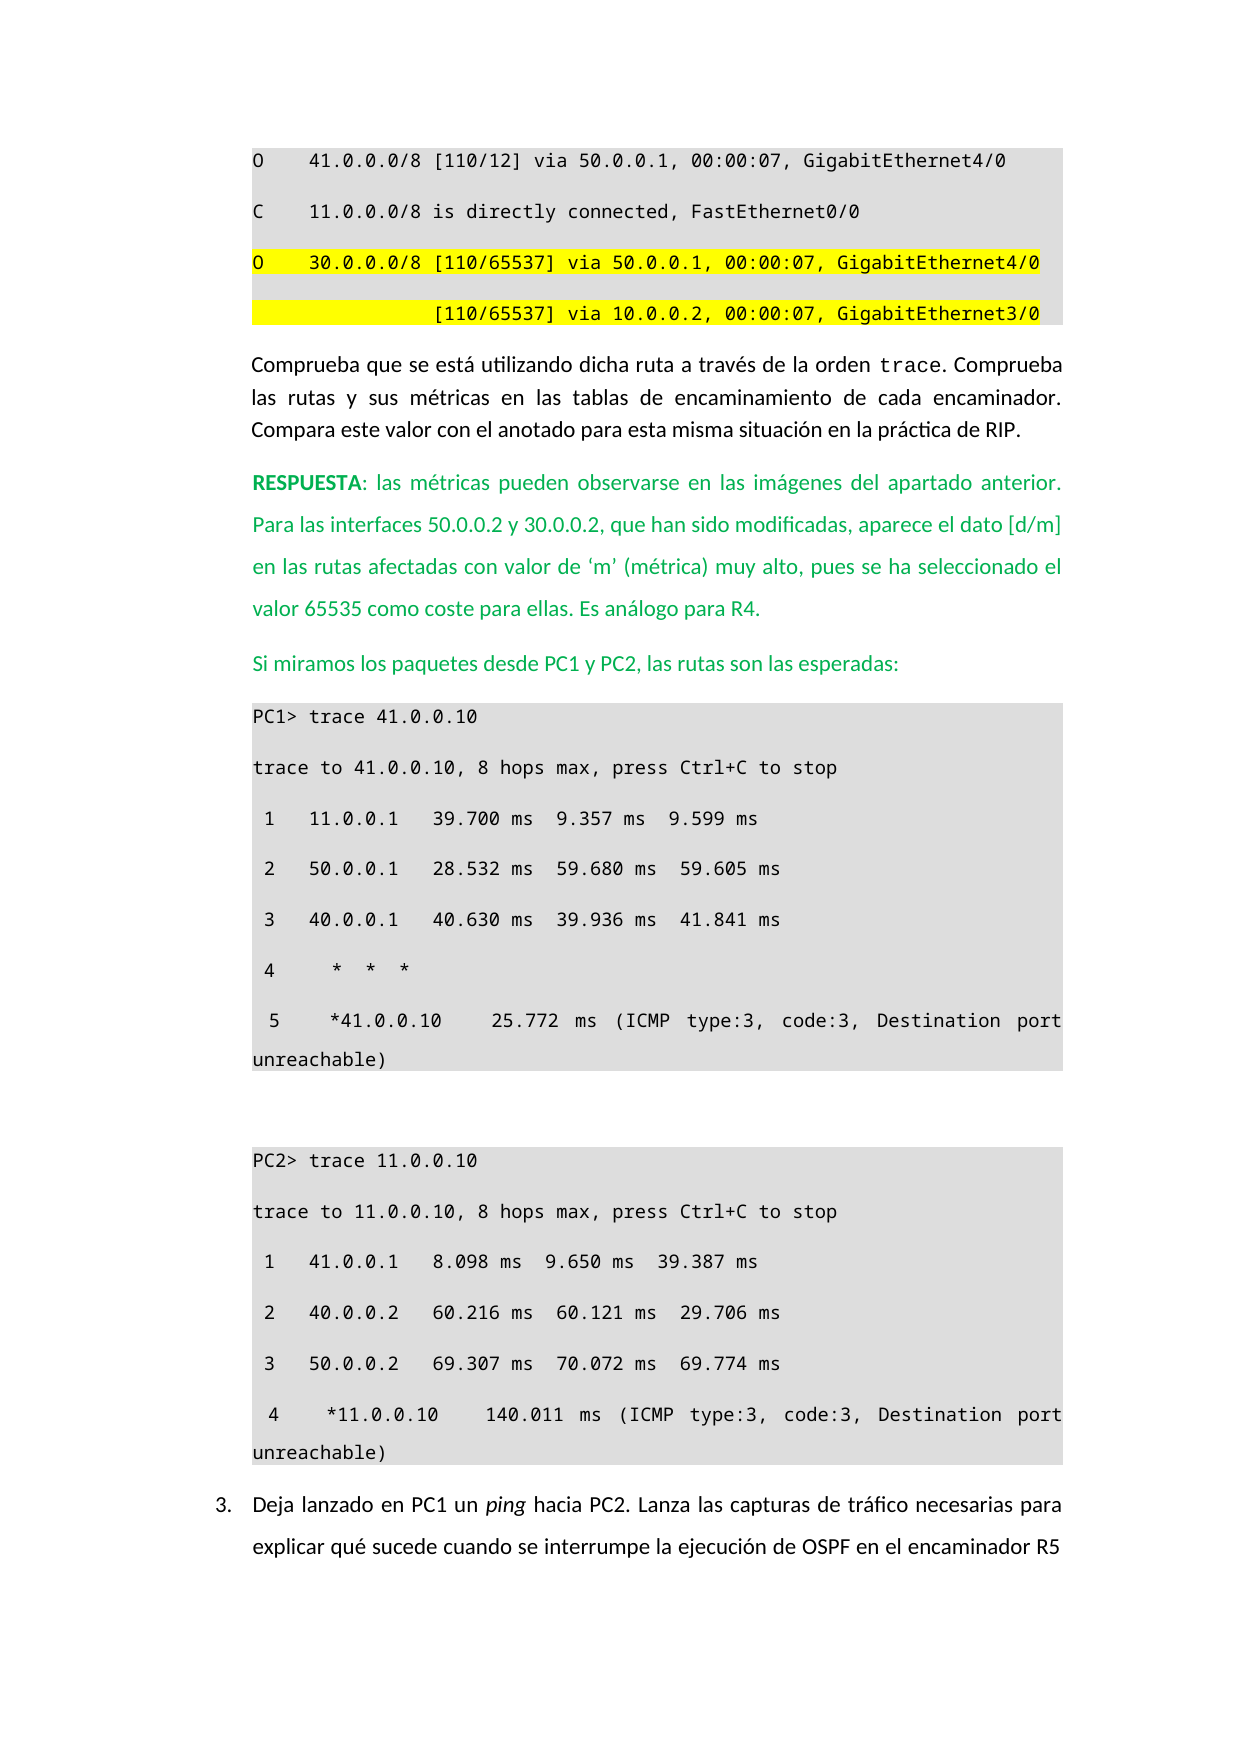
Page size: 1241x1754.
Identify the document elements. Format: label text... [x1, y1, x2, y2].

text 1 41.0.0.1 8.098 ms 9.650 ms 39.387 ms [252, 1249, 1063, 1274]
text 3 50.0.0.2 69.307 ms 70.072 ms 69.774 ms [252, 1350, 1063, 1376]
text PC2> trace 11.0.0.10 [252, 1147, 1063, 1173]
text PC1> trace 41.0.0.10 [252, 703, 1063, 729]
text trace to 11.0.0.10, 8 hops max, press Ctrl+C to stop [252, 1198, 1063, 1224]
text Si miramos los paquetes desde PC1 y PC2, las rutas son las esperadas: [252, 649, 1063, 677]
text [110/65537] via 10.0.0.2, 00:00:07, GigabitEthernet3/0 [252, 300, 1063, 325]
text 1 11.0.0.1 39.700 ms 9.357 ms 9.599 ms [252, 805, 1063, 830]
text RESPUESTA: las métricas pueden observarse en las imágenes del apartado anterior. Para las interfaces 50.0.0.2 y 30.0.0.2, que han sido modificadas, aparece el dato [d/m] en las rutas afectadas con valor de ‘m’ (métrica) muy alto, pues se ha seleccionado el valor 65535 como coste para ellas. Es análogo para R4. [252, 468, 1063, 622]
text 5 *41.0.0.10 25.772 ms (ICMP type:3, code:3, Destination port unreachable) [252, 1008, 1063, 1071]
text 2 40.0.0.2 60.216 ms 60.121 ms 29.706 ms [252, 1299, 1063, 1325]
text Comprueba que se está utilizando dicha ruta a través de la orden trace. Comprueba las rutas y sus métricas en las tablas de encaminamiento de cada encaminador. Compara este valor con el anotado para esta misma situación en la práctica de RIP. [251, 351, 1063, 443]
text 2 50.0.0.1 28.532 ms 59.680 ms 59.605 ms [252, 856, 1063, 881]
text O 30.0.0.0/8 [110/65537] via 50.0.0.1, 00:00:07, GigabitEthernet4/0 [252, 249, 1063, 274]
text 4 *11.0.0.10 140.011 ms (ICMP type:3, code:3, Destination port unreachable) [252, 1401, 1063, 1465]
text trace to 41.0.0.10, 8 hops max, press Ctrl+C to stop [252, 754, 1063, 779]
text C 11.0.0.0/8 is directly connected, FastEthernet0/0 [252, 198, 1063, 224]
text 3 40.0.0.1 40.630 ms 39.936 ms 41.841 ms [252, 906, 1063, 932]
text O 41.0.0.0/8 [110/12] via 50.0.0.1, 00:00:07, GigabitEthernet4/0 [252, 148, 1063, 173]
list Deja lanzado en PC1 un ping hacia PC2. Lanza las capturas de tráfico necesarias para explicar qué sucede cuando se interrumpe la ejecución de OSPF en el encaminador R5 [215, 1490, 1063, 1560]
text 4 * * * [252, 957, 1063, 982]
